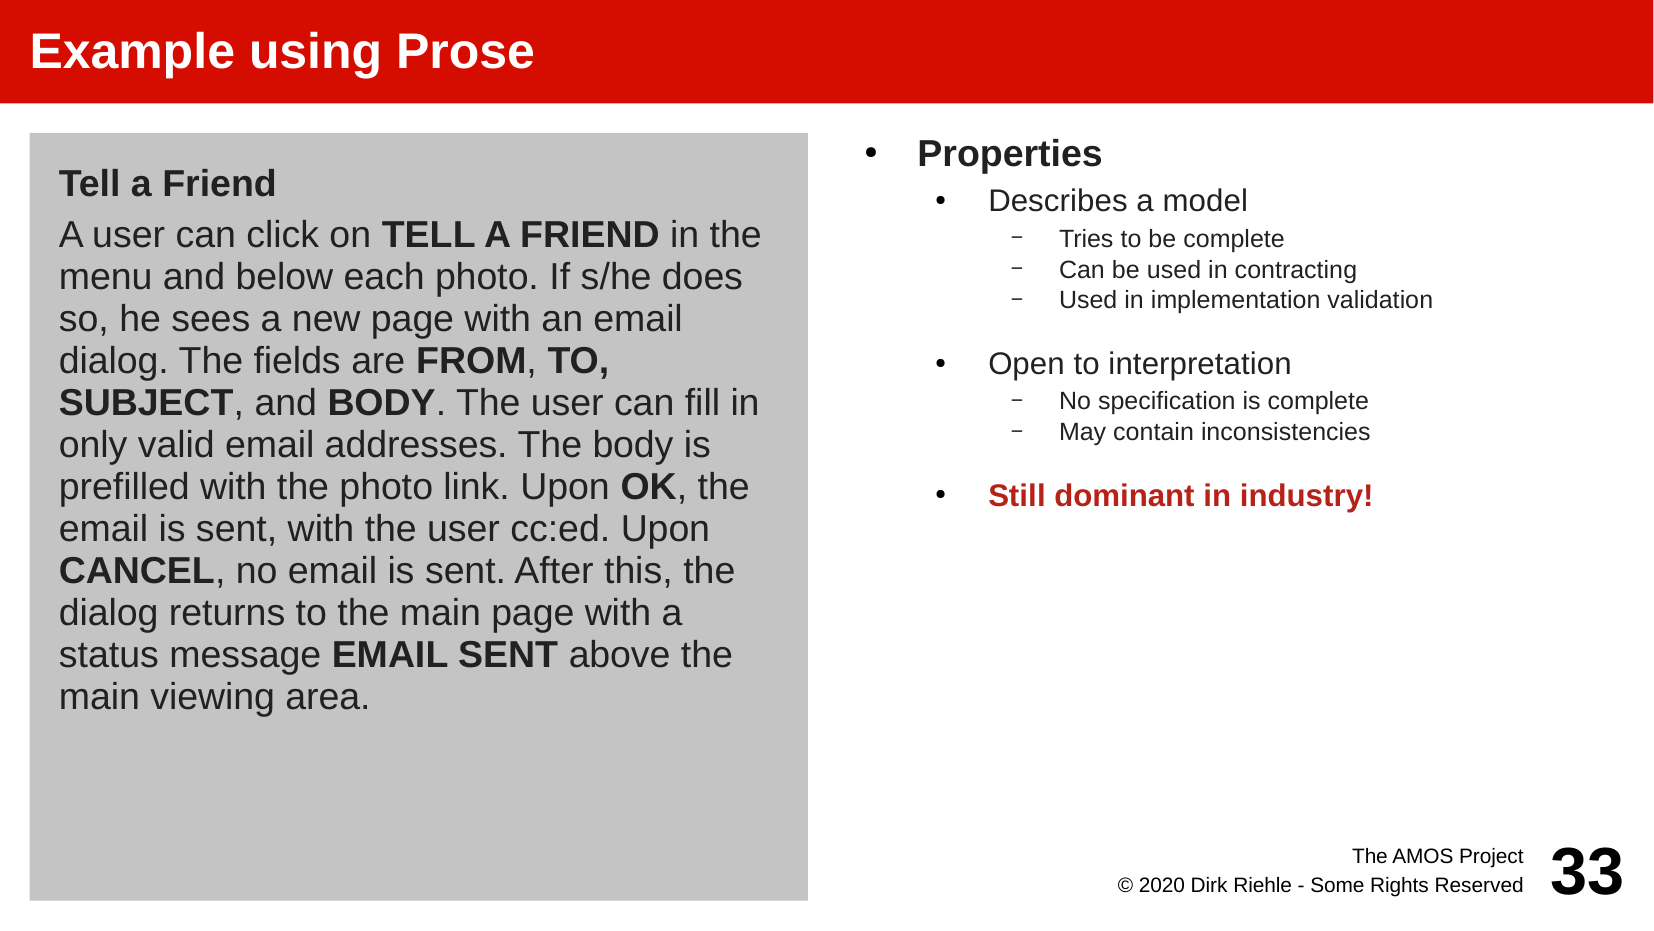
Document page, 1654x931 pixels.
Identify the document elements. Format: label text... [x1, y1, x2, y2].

list Tell a Friend A user can click on TELL A FRIEND in the menu and below each photo. If s/he does so, he sees a new page with an email dialog. The fields are FROM, TO, SUBJECT, and BODY. The user can fill in only valid email addresses. The body is prefilled with the photo link. Upon OK, the email is sent, with the user cc:ed. Upon CANCEL, no email is sent. After this, the dialog returns to the main page with a status message EMAIL SENT above the main viewing area. [29, 132, 808, 901]
title Example using Prose [0, 0, 1654, 104]
list Properties Describes a model Tries to be complete Can be used in contracting Used in implementation validation Open to interpretation No specification is complete May contain inconsistencies Still dominant in industry! [846, 132, 1625, 813]
